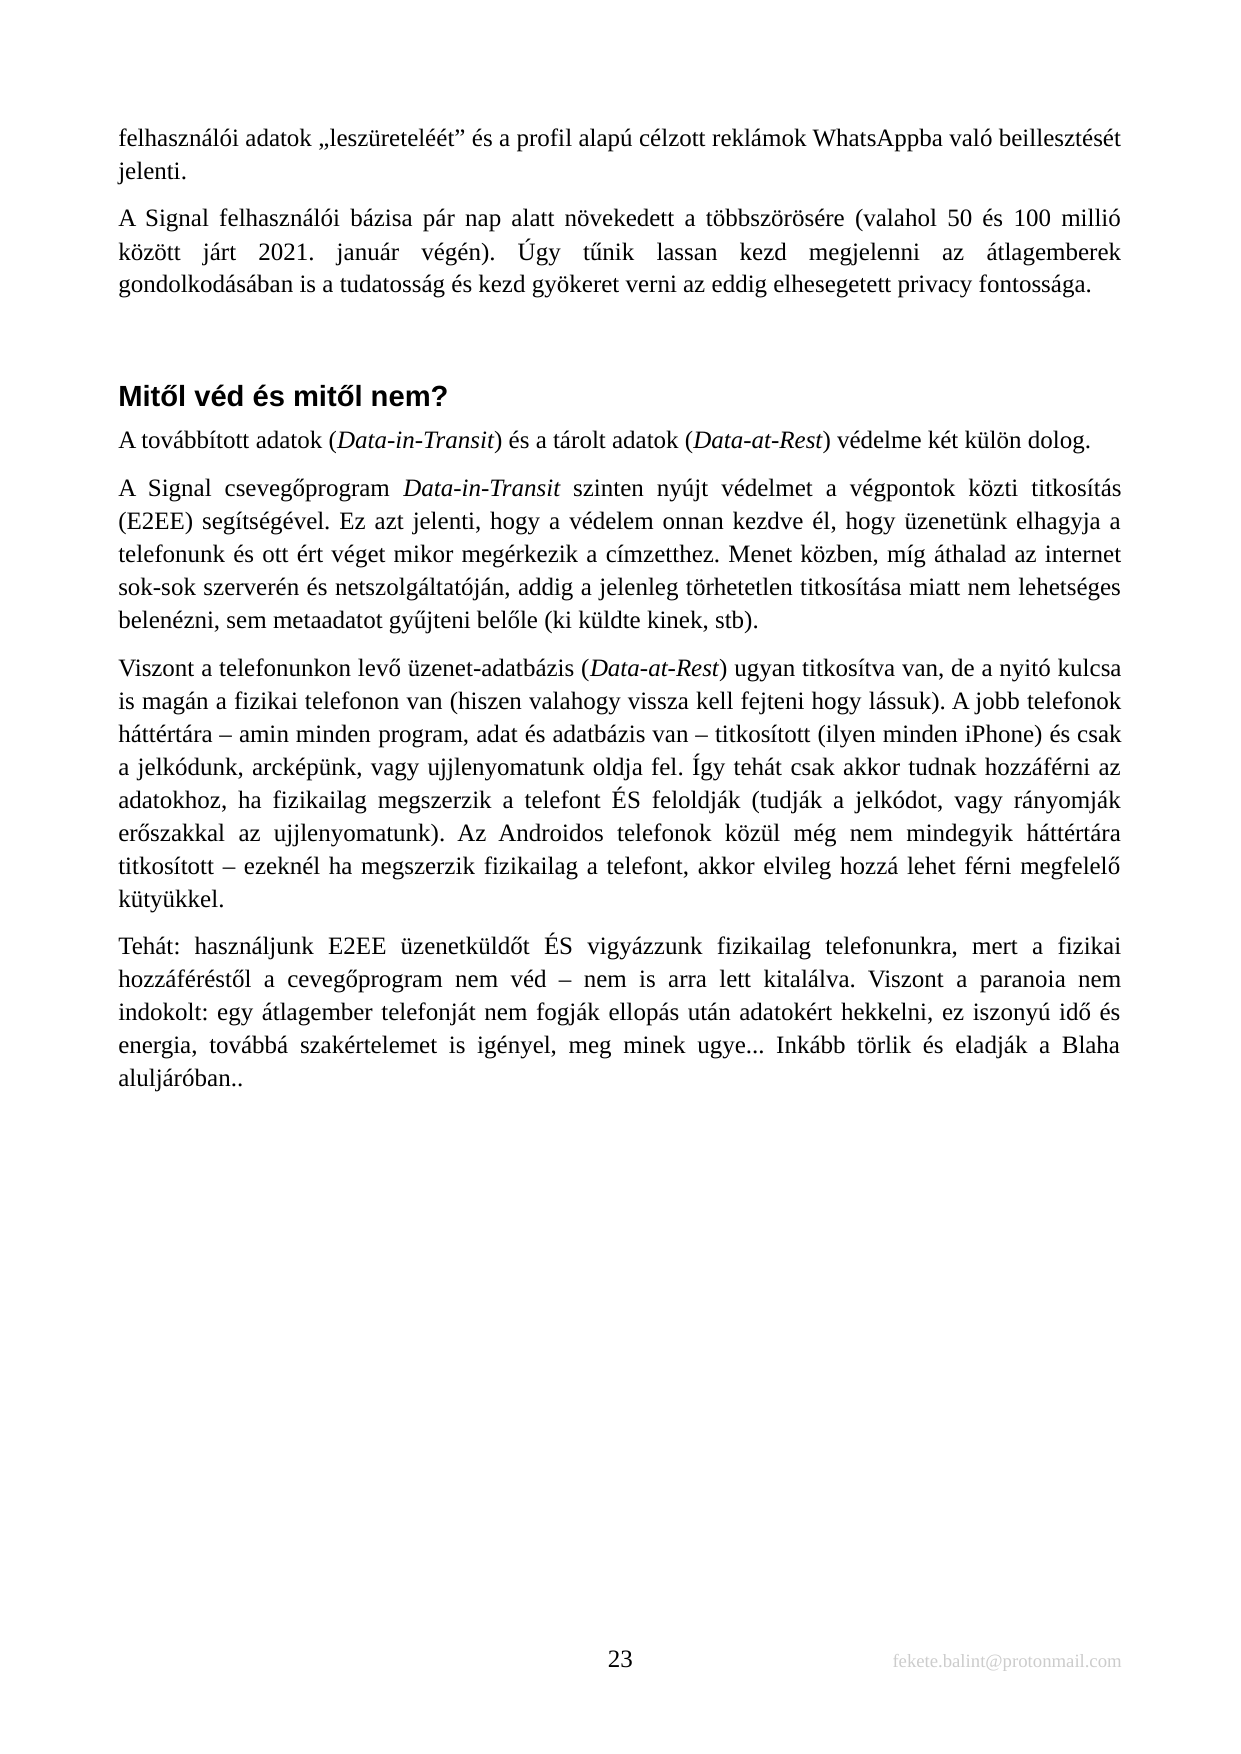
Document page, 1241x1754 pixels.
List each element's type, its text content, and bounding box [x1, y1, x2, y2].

text Tehát: használjunk E2EE üzenetküldőt ÉS vigyázzunk fizikailag telefonunkra, mert a fizikai hozzáféréstől a cevegőprogram nem véd – nem is arra lett kitalálva. Viszont a paranoia nem indokolt: egy átlagember telefonját nem fogják ellopás után adatokért hekkelni, ez iszonyú idő és energia, továbbá szakértelemet is igényel, meg minek ugye... Inkább törlik és eladják a Blaha aluljáróban.. [118, 931, 1122, 1092]
subtitle Mitől véd és mitől nem? [118, 379, 1122, 413]
text felhasználói adatok „leszüreteléét” és a profil alapú célzott reklámok WhatsAppba való beillesztését jelenti. [118, 123, 1122, 185]
text A Signal csevegőprogram Data-in-Transit szinten nyújt védelmet a végpontok közti titkosítás (E2EE) segítségével. Ez azt jelenti, hogy a védelem onnan kezdve él, hogy üzenetünk elhagyja a telefonunk és ott ért véget mikor megérkezik a címzetthez. Menet közben, míg áthalad az internet sok-sok szerverén és netszolgáltatóján, addig a jelenleg törhetetlen titkosítása miatt nem lehetséges belenézni, sem metaadatot gyűjteni belőle (ki küldte kinek, stb). [118, 473, 1122, 634]
text Viszont a telefonunkon levő üzenet-adatbázis (Data-at-Rest) ugyan titkosítva van, de a nyitó kulcsa is magán a fizikai telefonon van (hiszen valahogy vissza kell fejteni hogy lássuk). A jobb telefonok háttértára – amin minden program, adat és adatbázis van – titkosított (ilyen minden iPhone) és csak a jelkódunk, arcképünk, vagy ujjlenyomatunk oldja fel. Így tehát csak akkor tudnak hozzáférni az adatokhoz, ha fizikailag megszerzik a telefont ÉS feloldják (tudják a jelkódot, vagy rányomják erőszakkal az ujjlenyomatunk). Az Androidos telefonok közül még nem mindegyik háttértára titkosított – ezeknél ha megszerzik fizikailag a telefont, akkor elvileg hozzá lehet férni megfelelő kütyükkel. [118, 653, 1122, 913]
text A Signal felhasználói bázisa pár nap alatt növekedett a többszörösére (valahol 50 és 100 millió között járt 2021. január végén). Úgy tűnik lassan kezd megjelenni az átlagemberek gondolkodásában is a tudatosság és kezd gyökeret verni az eddig elhesegetett privacy fontossága. [118, 203, 1122, 298]
text A továbbított adatok (Data-in-Transit) és a tárolt adatok (Data-at-Rest) védelme két külön dolog. [118, 425, 1122, 454]
